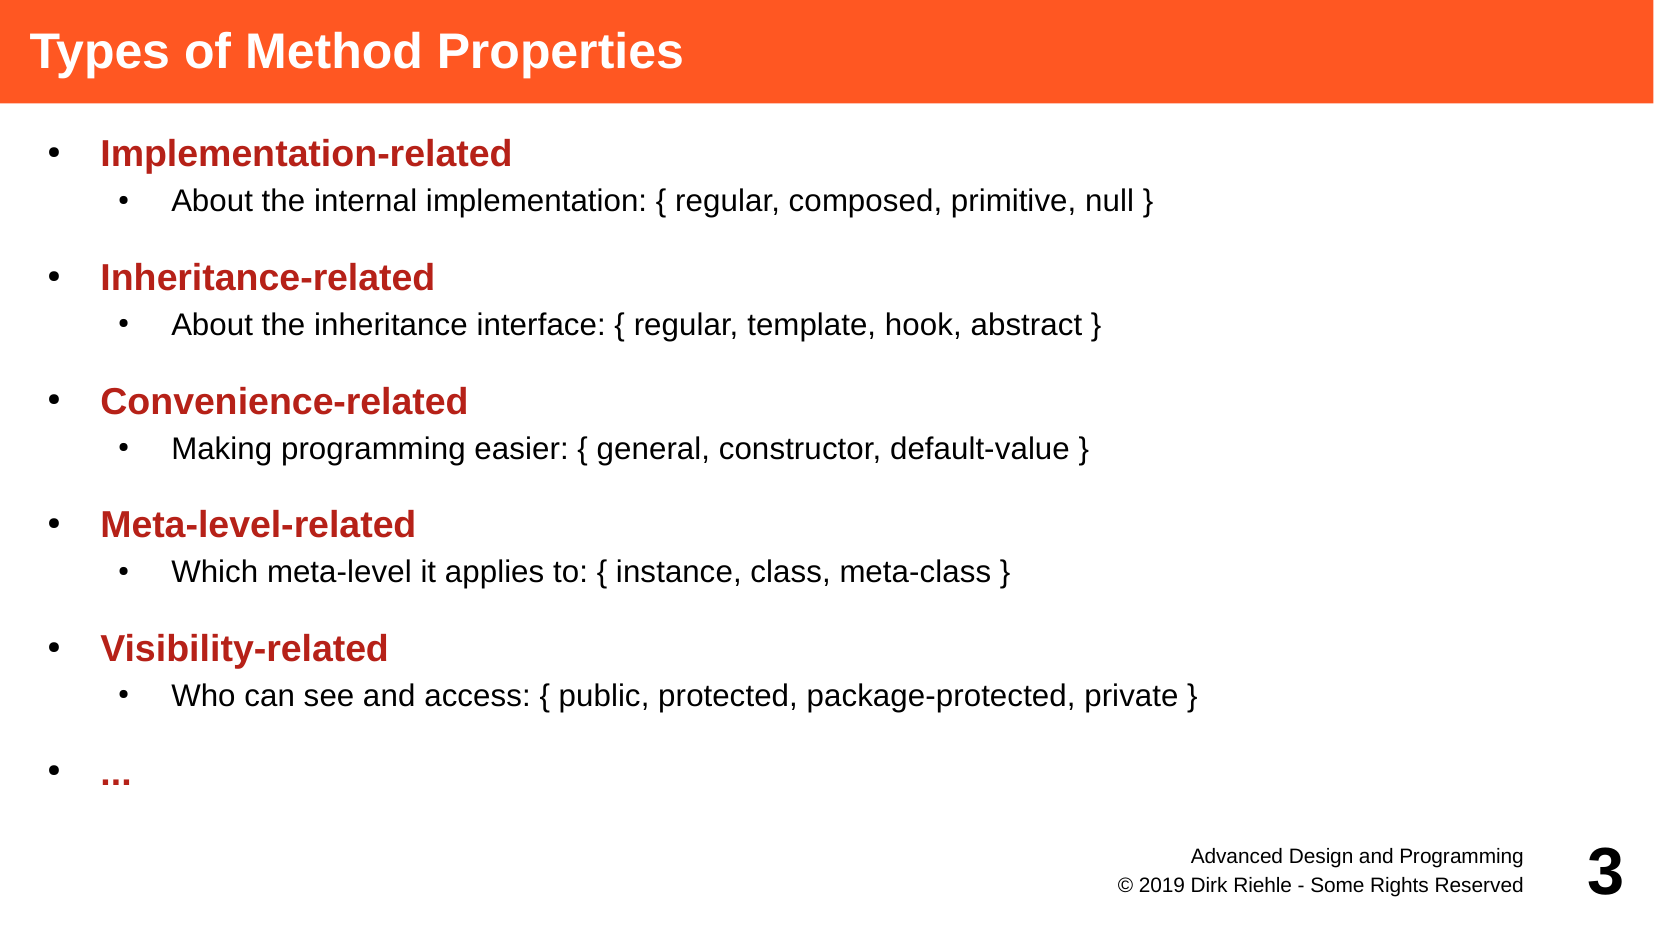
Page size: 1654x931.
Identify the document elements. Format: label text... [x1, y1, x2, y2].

title Types of Method Properties [0, 0, 1654, 104]
list Implementation-related About the internal implementation: { regular, composed, primitive, null } Inheritance-related About the inheritance interface: { regular, template, hook, abstract } Convenience-related Making programming easier: { general, constructor, default-value } Meta-level-related Which meta-level it applies to: { instance, class, meta-class } Visibility-related Who can see and access: { public, protected, package-protected, private } ... [29, 132, 1625, 813]
